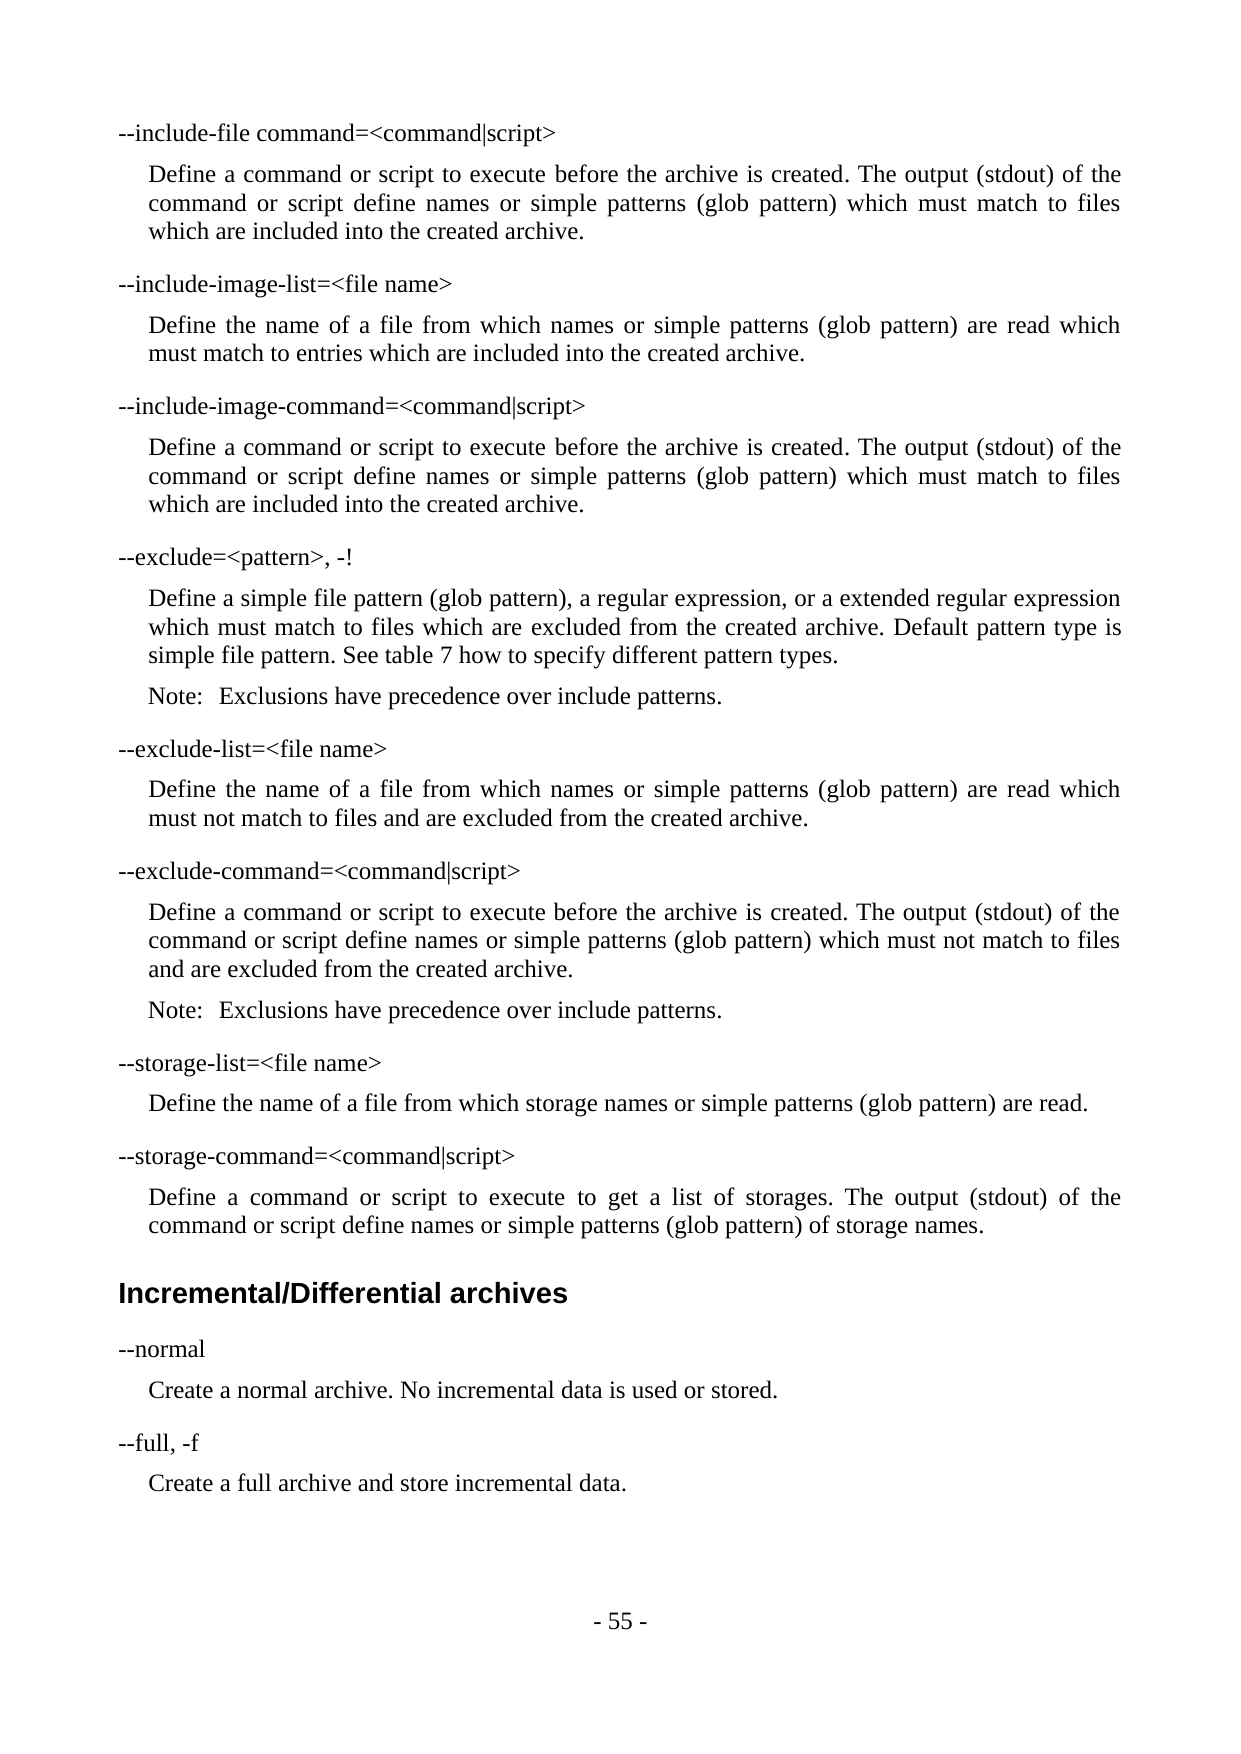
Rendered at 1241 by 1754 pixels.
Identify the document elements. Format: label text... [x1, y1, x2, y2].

title --include-image-command=<command|script> [118, 391, 1122, 420]
title --exclude=<pattern>, -! [118, 542, 1122, 571]
text Define the name of a file from which storage names or simple patterns (glob pattern) are read. [148, 1088, 1122, 1117]
text Note: Exclusions have precedence over include patterns. [148, 681, 1122, 710]
title --storage-command=<command|script> [118, 1141, 1122, 1170]
title --normal [118, 1334, 1122, 1363]
title --exclude-list=<file name> [118, 734, 1122, 763]
text Create a normal archive. No incremental data is used or stored. [148, 1375, 1122, 1404]
title --storage-list=<file name> [118, 1048, 1122, 1076]
title --exclude-command=<command|script> [118, 856, 1122, 885]
text Define a simple file pattern (glob pattern), a regular expression, or a extended regular expression which must match to files which are excluded from the created archive. Default pattern type is simple file pattern. See table 7 how to specify different pattern types. [148, 583, 1122, 669]
text Define a command or script to execute before the archive is created. The output (stdout) of the command or script define names or simple patterns (glob pattern) which must not match to files and are excluded from the created archive. [148, 897, 1122, 983]
text Define the name of a file from which names or simple patterns (glob pattern) are read which must match to entries which are included into the created archive. [148, 310, 1122, 367]
text Note: Exclusions have precedence over include patterns. [148, 995, 1122, 1024]
text Create a full archive and store incremental data. [148, 1468, 1122, 1497]
text Define the name of a file from which names or simple patterns (glob pattern) are read which must not match to files and are excluded from the created archive. [148, 774, 1122, 832]
title --include-file command=<command|script> [118, 118, 1122, 147]
title --full, -f [118, 1428, 1122, 1457]
text Define a command or script to execute before the archive is created. The output (stdout) of the command or script define names or simple patterns (glob pattern) which must match to files which are included into the created archive. [148, 432, 1122, 518]
text Define a command or script to execute to get a list of storages. The output (stdout) of the command or script define names or simple patterns (glob pattern) of storage names. [148, 1182, 1122, 1239]
title --include-image-list=<file name> [118, 269, 1122, 298]
subtitle Incremental/Differential archives [118, 1276, 1122, 1310]
text Define a command or script to execute before the archive is created. The output (stdout) of the command or script define names or simple patterns (glob pattern) which must match to files which are included into the created archive. [148, 159, 1122, 245]
